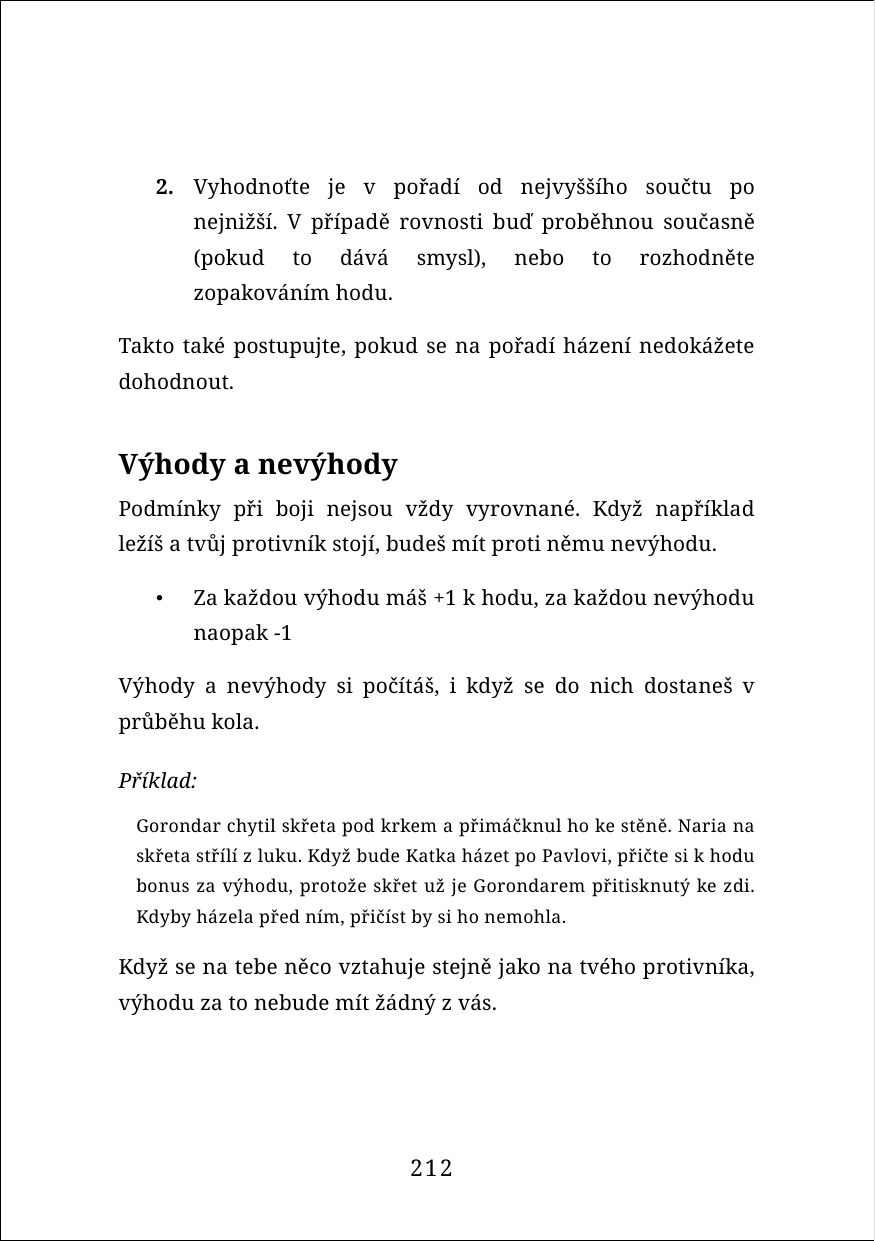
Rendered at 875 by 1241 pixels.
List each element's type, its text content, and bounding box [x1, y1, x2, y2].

text Podmínky při boji nejsou vždy vyrovnané. Když například ležíš a tvůj protivník stojí, budeš mít proti němu nevýhodu. [118, 494, 756, 558]
list Vyhodnoťte je v pořadí od nejvyššího součtu po nejnižší. V případě rovnosti buď proběhnou současně (pokud to dává smysl), nebo to rozhodněte zopakováním hodu. [156, 172, 756, 307]
text Příklad: [118, 766, 756, 795]
text Gorondar chytil skřeta pod krkem a přimáčknul ho ke stěně. Naria na skřeta střílí z luku. Když bude Katka házet po Pavlovi, přičte si k hodu bonus za výhodu, protože skřet už je Gorondarem přitisknutý ke zdi. Kdyby házela před ním, přičíst by si ho nemohla. [136, 813, 756, 928]
subtitle Výhody a nevýhody [118, 444, 756, 482]
list Za každou výhodu máš +1 k hodu, za každou nevýhodu naopak -1 [156, 583, 756, 647]
text Výhody a nevýhody si počítáš, i když se do nich dostaneš v průběhu kola. [118, 672, 756, 736]
text Takto také postupujte, pokud se na pořadí házení nedokážete dohodnout. [118, 332, 756, 396]
text Když se na tebe něco vztahuje stejně jako na tvého protivníka, výhodu za to nebude mít žádný z vás. [118, 952, 756, 1016]
